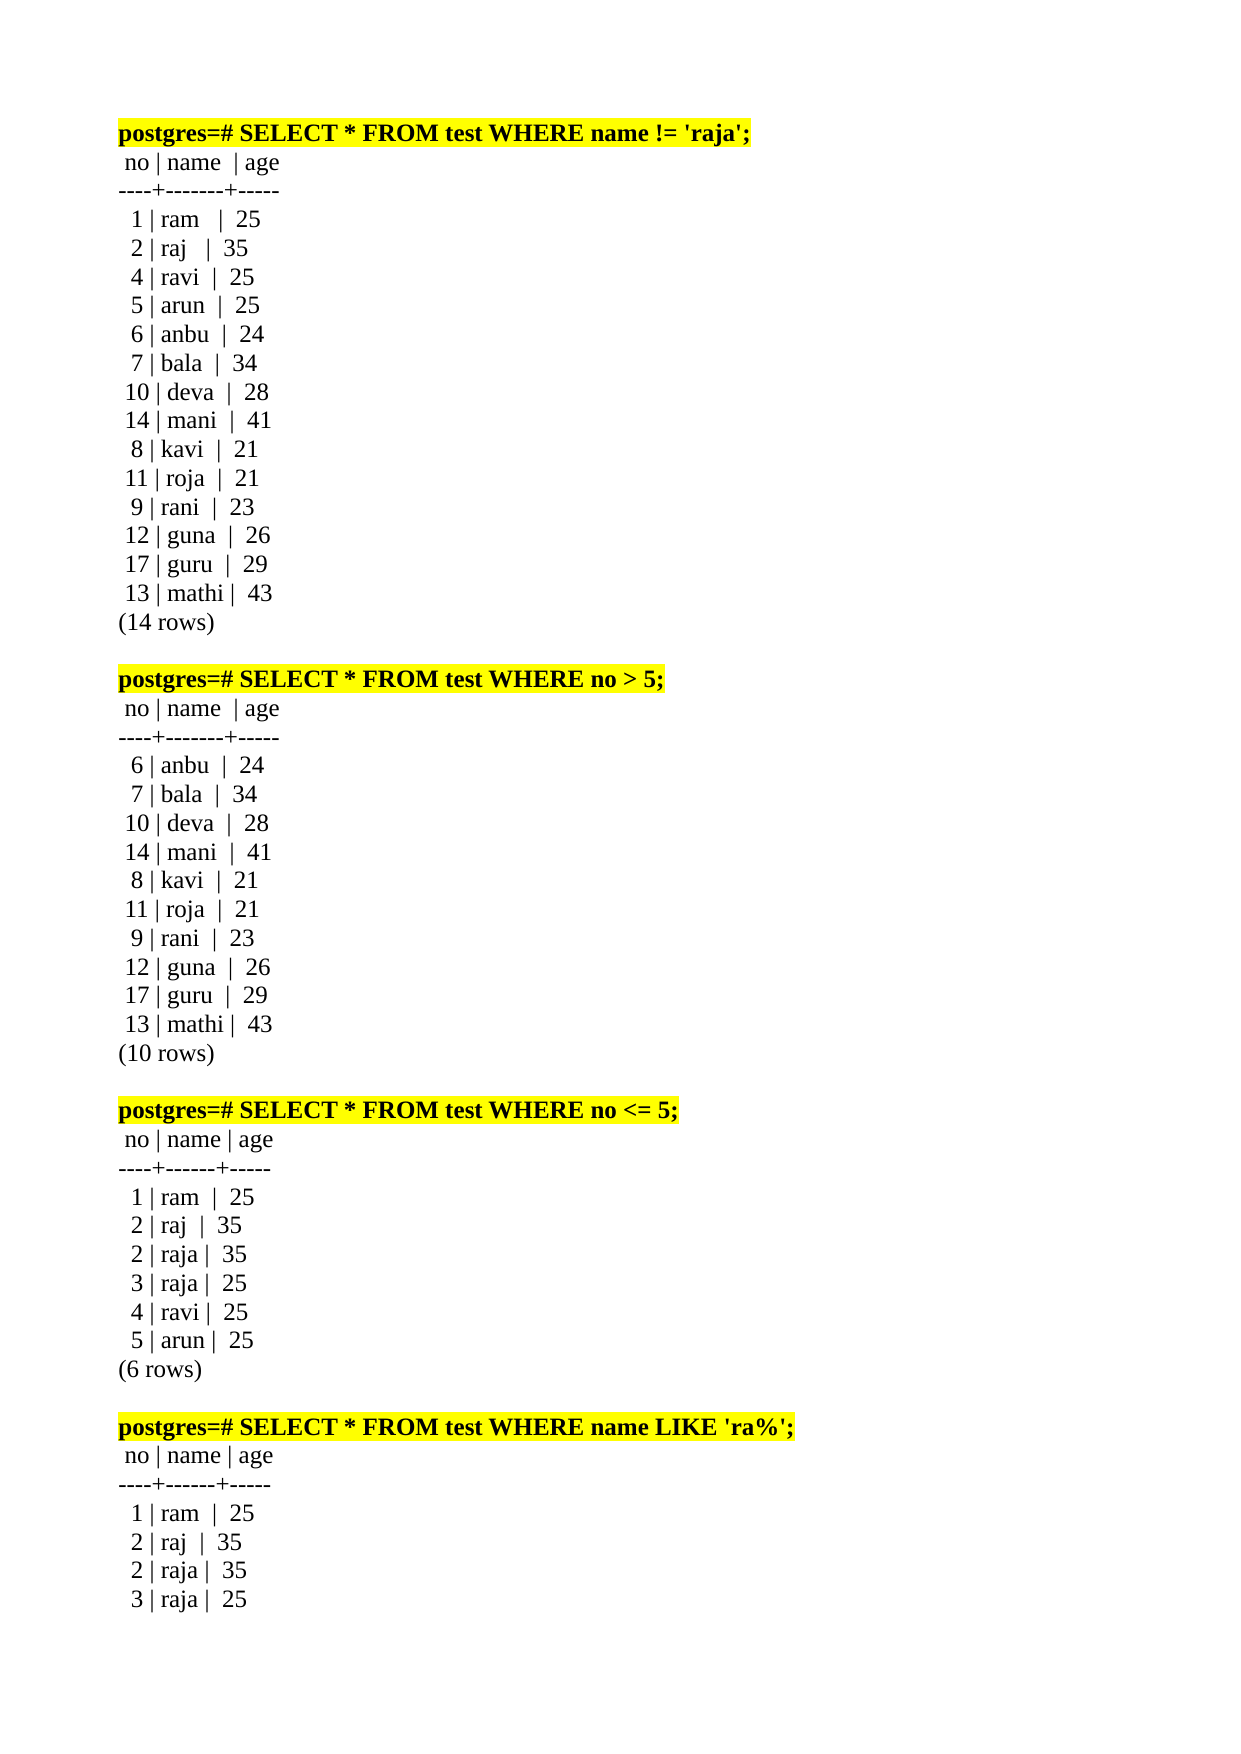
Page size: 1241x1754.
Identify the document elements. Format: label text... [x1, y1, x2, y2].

text 6 | anbu | 24 [118, 751, 1122, 779]
text 7 | bala | 34 [118, 348, 1122, 377]
text 5 | arun | 25 [118, 291, 1122, 319]
text no | name | age [118, 1441, 1122, 1469]
text 3 | raja | 25 [118, 1268, 1122, 1297]
text postgres=# SELECT * FROM test WHERE name LIKE 'ra%'; [118, 1412, 1122, 1441]
text 10 | deva | 28 [118, 377, 1122, 406]
text ----+------+----- [118, 1469, 1122, 1498]
text 11 | roja | 21 [118, 463, 1122, 492]
text 17 | guru | 29 [118, 549, 1122, 578]
text 1 | ram | 25 [118, 1182, 1122, 1211]
text 2 | raja | 35 [118, 1556, 1122, 1584]
text 3 | raja | 25 [118, 1584, 1122, 1613]
text 5 | arun | 25 [118, 1326, 1122, 1354]
text 2 | raj | 35 [118, 1527, 1122, 1556]
text ----+-------+----- [118, 176, 1122, 204]
text 9 | rani | 23 [118, 492, 1122, 521]
text 2 | raj | 35 [118, 1211, 1122, 1239]
text (6 rows) [118, 1354, 1122, 1383]
text ----+-------+----- [118, 722, 1122, 751]
text 4 | ravi | 25 [118, 262, 1122, 291]
text 1 | ram | 25 [118, 204, 1122, 233]
text postgres=# SELECT * FROM test WHERE no > 5; [118, 664, 1122, 693]
text 8 | kavi | 21 [118, 866, 1122, 894]
text ----+------+----- [118, 1153, 1122, 1182]
text (14 rows) [118, 607, 1122, 636]
text 1 | ram | 25 [118, 1498, 1122, 1527]
text 7 | bala | 34 [118, 779, 1122, 808]
text 13 | mathi | 43 [118, 578, 1122, 607]
text postgres=# SELECT * FROM test WHERE name != 'raja'; [118, 118, 1122, 147]
text 12 | guna | 26 [118, 952, 1122, 981]
text 10 | deva | 28 [118, 808, 1122, 837]
text no | name | age [118, 147, 1122, 176]
text 11 | roja | 21 [118, 894, 1122, 923]
text 14 | mani | 41 [118, 406, 1122, 434]
text 4 | ravi | 25 [118, 1297, 1122, 1326]
text 13 | mathi | 43 [118, 1009, 1122, 1038]
text 9 | rani | 23 [118, 923, 1122, 952]
text 12 | guna | 26 [118, 521, 1122, 549]
text (10 rows) [118, 1038, 1122, 1067]
text no | name | age [118, 1124, 1122, 1153]
text postgres=# SELECT * FROM test WHERE no <= 5; [118, 1096, 1122, 1124]
text 6 | anbu | 24 [118, 319, 1122, 348]
text 2 | raja | 35 [118, 1239, 1122, 1268]
text 8 | kavi | 21 [118, 434, 1122, 463]
text no | name | age [118, 693, 1122, 722]
text 14 | mani | 41 [118, 837, 1122, 866]
text 17 | guru | 29 [118, 981, 1122, 1009]
text 2 | raj | 35 [118, 233, 1122, 262]
